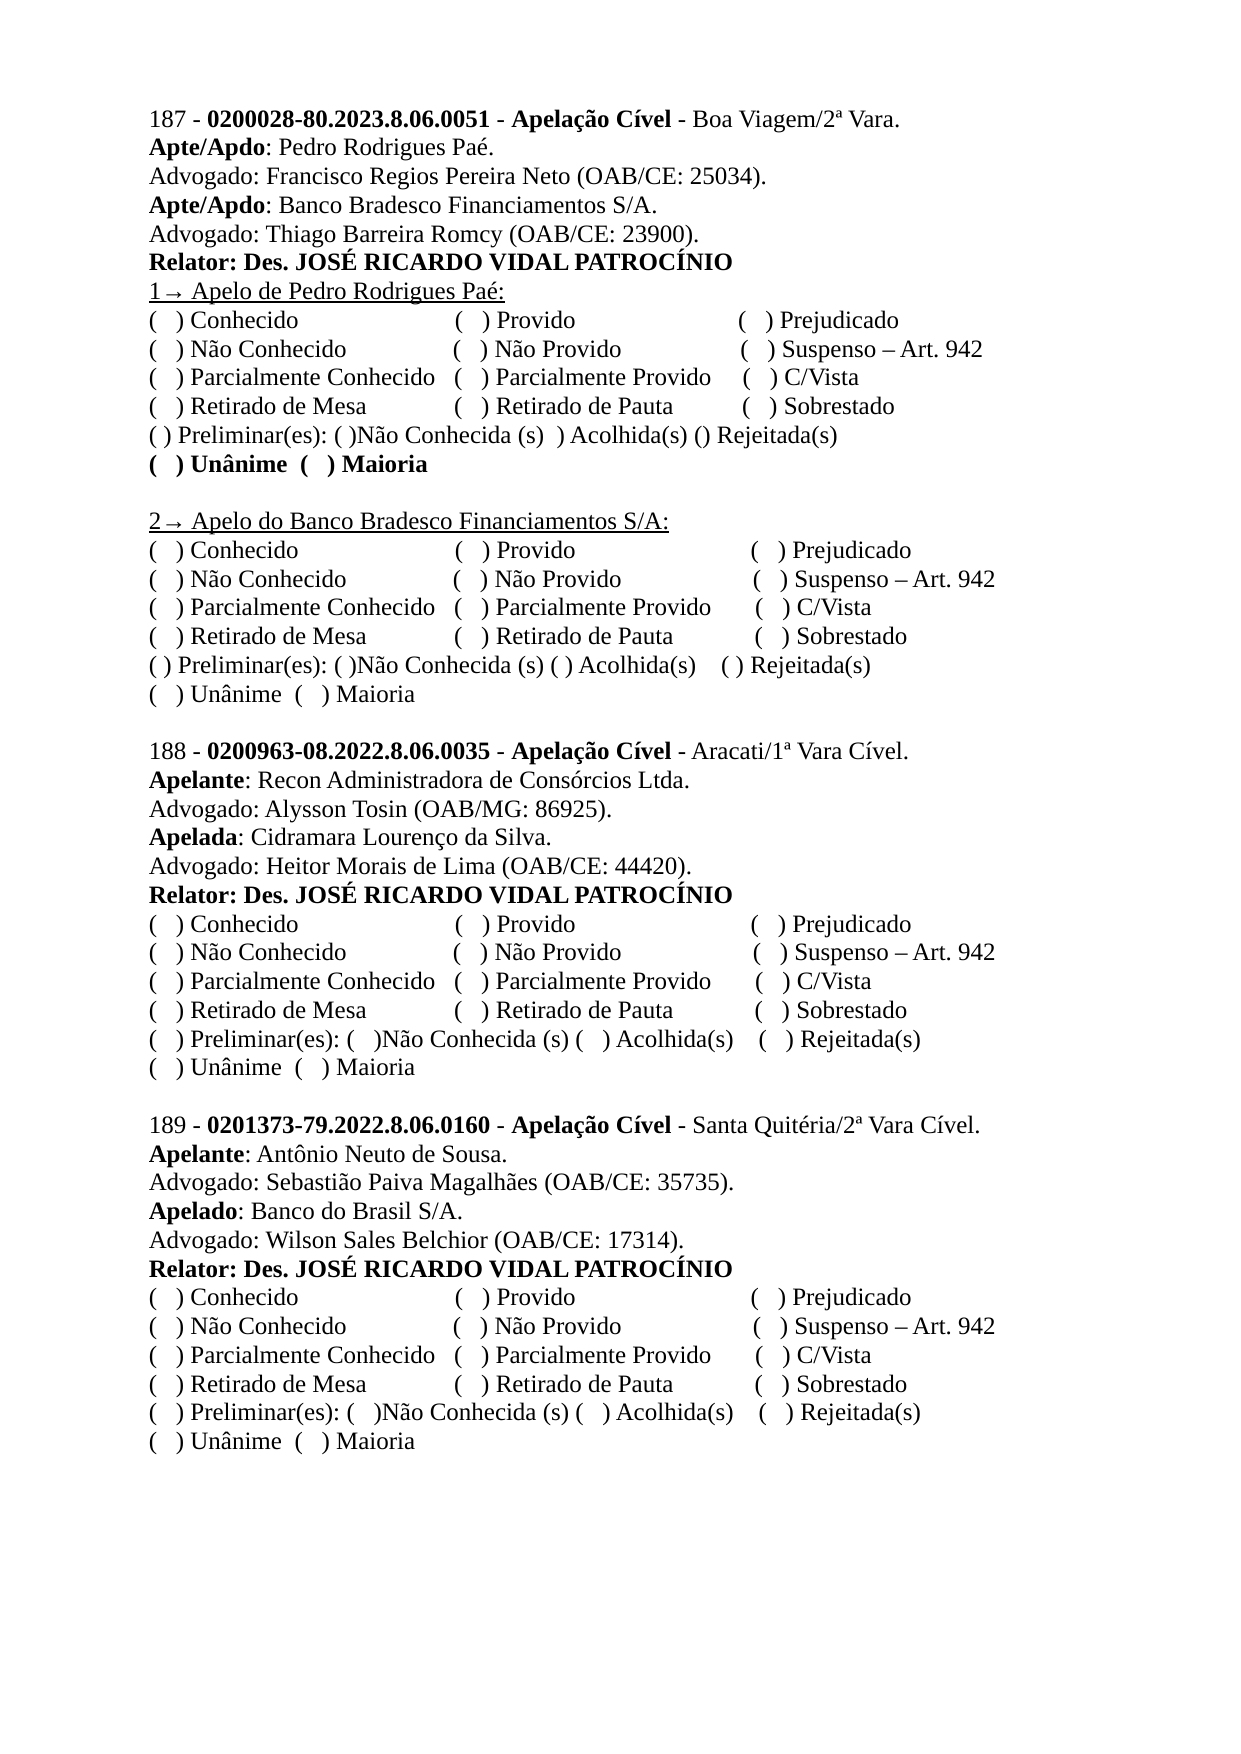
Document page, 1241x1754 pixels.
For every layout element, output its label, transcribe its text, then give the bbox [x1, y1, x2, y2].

text ( ) Unânime ( ) Maioria [148, 679, 1158, 707]
text 187 - 0200028-80.2023.8.06.0051 - Apelação Cível - Boa Viagem/2ª Vara. [148, 104, 1141, 132]
text 2→ Apelo do Banco Bradesco Financiamentos S/A: [148, 506, 1141, 535]
text ( ) Retirado de Mesa ( ) Retirado de Pauta ( ) Sobrestado [148, 621, 1158, 650]
text ( ) Retirado de Mesa ( ) Retirado de Pauta ( ) Sobrestado [148, 1369, 1158, 1397]
text 189 - 0201373-79.2022.8.06.0160 - Apelação Cível - Santa Quitéria/2ª Vara Cível. [148, 1110, 1141, 1139]
text ( ) Conhecido ( ) Provido ( ) Prejudicado [148, 1282, 1141, 1311]
text Advogado: Thiago Barreira Romcy (OAB/CE: 23900). [148, 219, 1141, 247]
text Advogado: Heitor Morais de Lima (OAB/CE: 44420). [148, 851, 1141, 880]
text 1→ Apelo de Pedro Rodrigues Paé: [148, 276, 1141, 305]
text 188 - 0200963-08.2022.8.06.0035 - Apelação Cível - Aracati/1ª Vara Cível. [148, 736, 1141, 765]
text ( ) Não Conhecido ( ) Não Provido ( ) Suspenso – Art. 942 [148, 1311, 1158, 1340]
text Apelante: Recon Administradora de Consórcios Ltda. [148, 765, 1141, 794]
text Advogado: Francisco Regios Pereira Neto (OAB/CE: 25034). [148, 161, 1141, 190]
text ( ) Não Conhecido ( ) Não Provido ( ) Suspenso – Art. 942 [148, 937, 1158, 966]
text ( ) Preliminar(es): ( )Não Conhecida (s) ) Acolhida(s) () Rejeitada(s) [148, 420, 1158, 449]
text Advogado: Wilson Sales Belchior (OAB/CE: 17314). [148, 1225, 1141, 1254]
text ( ) Unânime ( ) Maioria [148, 449, 1158, 477]
text Relator: Des. JOSÉ RICARDO VIDAL PATROCÍNIO [148, 880, 1141, 909]
text ( ) Conhecido ( ) Provido ( ) Prejudicado [148, 909, 1141, 937]
text ( ) Preliminar(es): ( )Não Conhecida (s) ( ) Acolhida(s) ( ) Rejeitada(s) [148, 1397, 1158, 1426]
text Advogado: Sebastião Paiva Magalhães (OAB/CE: 35735). [148, 1167, 1141, 1196]
text ( ) Não Conhecido ( ) Não Provido ( ) Suspenso – Art. 942 [148, 334, 1158, 362]
text Relator: Des. JOSÉ RICARDO VIDAL PATROCÍNIO [148, 1254, 1141, 1282]
text Apelada: Cidramara Lourenço da Silva. [148, 822, 1141, 851]
text ( ) Unânime ( ) Maioria [148, 1052, 1158, 1081]
text ( ) Parcialmente Conhecido ( ) Parcialmente Provido ( ) C/Vista [148, 362, 1158, 391]
text ( ) Unânime ( ) Maioria [148, 1426, 1158, 1455]
text ( ) Conhecido ( ) Provido ( ) Prejudicado [148, 305, 1141, 334]
text Apte/Apdo: Pedro Rodrigues Paé. [148, 132, 1141, 161]
text ( ) Parcialmente Conhecido ( ) Parcialmente Provido ( ) C/Vista [148, 966, 1158, 995]
text ( ) Preliminar(es): ( )Não Conhecida (s) ( ) Acolhida(s) ( ) Rejeitada(s) [148, 650, 1158, 679]
text ( ) Parcialmente Conhecido ( ) Parcialmente Provido ( ) C/Vista [148, 592, 1158, 621]
text ( ) Preliminar(es): ( )Não Conhecida (s) ( ) Acolhida(s) ( ) Rejeitada(s) [148, 1024, 1158, 1052]
text ( ) Retirado de Mesa ( ) Retirado de Pauta ( ) Sobrestado [148, 995, 1158, 1024]
text Apelante: Antônio Neuto de Sousa. [148, 1139, 1141, 1167]
text ( ) Não Conhecido ( ) Não Provido ( ) Suspenso – Art. 942 [148, 564, 1158, 592]
text Advogado: Alysson Tosin (OAB/MG: 86925). [148, 794, 1141, 822]
text ( ) Conhecido ( ) Provido ( ) Prejudicado [148, 535, 1141, 564]
text Relator: Des. JOSÉ RICARDO VIDAL PATROCÍNIO [148, 247, 1141, 276]
text ( ) Retirado de Mesa ( ) Retirado de Pauta ( ) Sobrestado [148, 391, 1158, 420]
text ( ) Parcialmente Conhecido ( ) Parcialmente Provido ( ) C/Vista [148, 1340, 1158, 1369]
text Apelado: Banco do Brasil S/A. [148, 1196, 1141, 1225]
text Apte/Apdo: Banco Bradesco Financiamentos S/A. [148, 190, 1141, 219]
